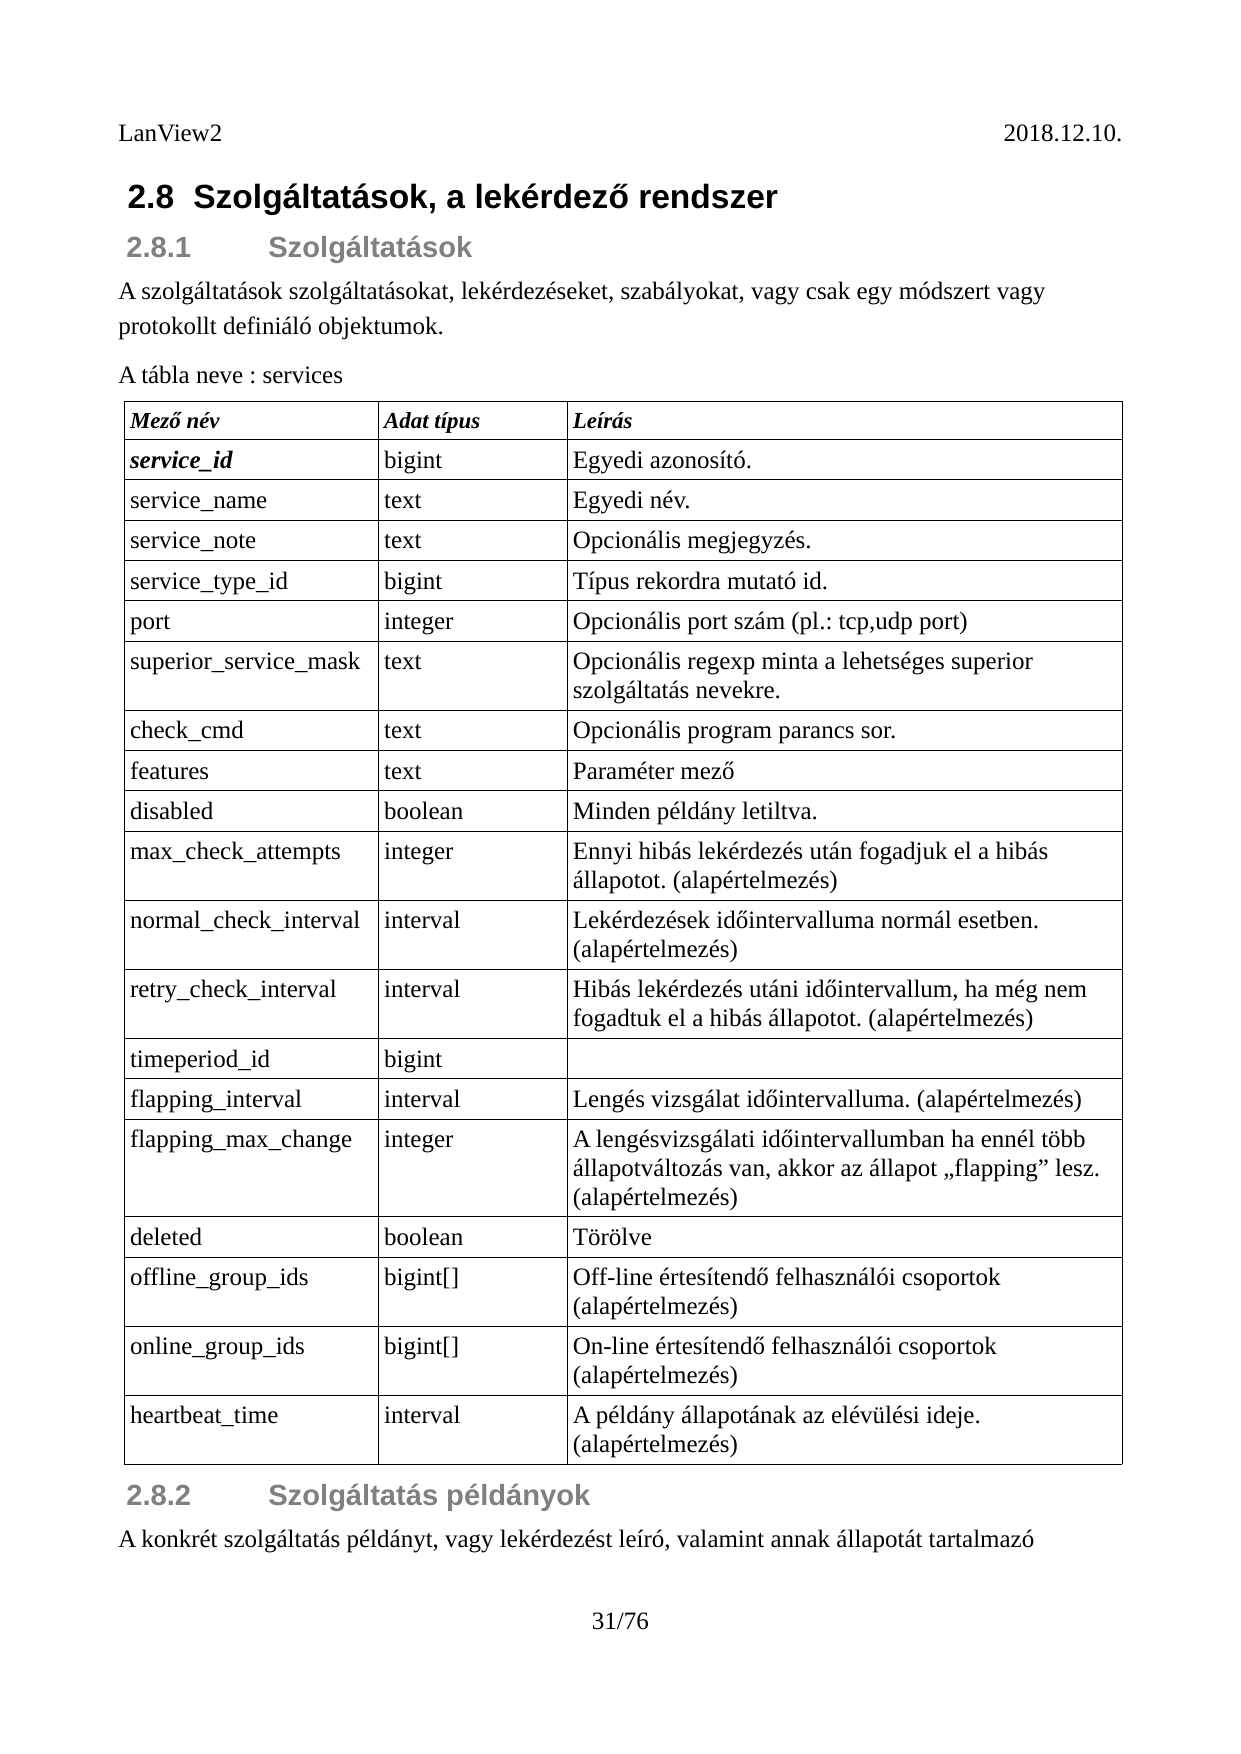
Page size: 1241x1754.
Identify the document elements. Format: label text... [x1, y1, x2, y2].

table_cell online_group_ids [125, 1327, 378, 1395]
table_cell flapping_max_change [125, 1120, 378, 1216]
table_cell [568, 1039, 1122, 1078]
table_cell Opcionális regexp minta a lehetséges superior szolgáltatás nevekre. [568, 642, 1122, 710]
table_cell Lengés vizsgálat időintervalluma. (alapértelmezés) [568, 1079, 1122, 1118]
table_cell Opcionális port szám (pl.: tcp,udp port) [568, 601, 1122, 641]
table_cell interval [379, 901, 567, 969]
table_cell boolean [379, 1217, 567, 1257]
table_cell retry_check_interval [125, 970, 378, 1038]
table_cell interval [379, 1079, 567, 1118]
table_cell port [125, 601, 378, 641]
table_cell bigint [379, 561, 567, 600]
table_cell Opcionális program parancs sor. [568, 711, 1122, 750]
table_cell service_note [125, 521, 378, 560]
table_cell max_check_attempts [125, 832, 378, 900]
table_cell check_cmd [125, 711, 378, 750]
table_cell bigint[] [379, 1327, 567, 1395]
table_cell Egyedi azonosító. [568, 440, 1122, 479]
table_cell integer [379, 832, 567, 900]
table_cell features [125, 751, 378, 790]
table_cell deleted [125, 1217, 378, 1257]
table_cell Típus rekordra mutató id. [568, 561, 1122, 600]
table_cell service_name [125, 480, 378, 520]
table_cell superior_service_mask [125, 642, 378, 710]
table_cell integer [379, 601, 567, 641]
table_cell bigint[] [379, 1258, 567, 1326]
subtitle Szolgáltatások, a lekérdező rendszer [118, 177, 1122, 216]
table_cell Paraméter mező [568, 751, 1122, 790]
table_header Mező név [125, 402, 378, 439]
text A konkrét szolgáltatás példányt, vagy lekérdezést leíró, valamint annak állapotát tartalmazó [118, 1524, 1122, 1553]
table_cell offline_group_ids [125, 1258, 378, 1326]
table_cell Opcionális megjegyzés. [568, 521, 1122, 560]
table_cell interval [379, 970, 567, 1038]
table_cell Minden példány letiltva. [568, 791, 1122, 831]
table_cell timeperiod_id [125, 1039, 378, 1078]
table_cell normal_check_interval [125, 901, 378, 969]
table_cell flapping_interval [125, 1079, 378, 1118]
subtitle Szolgáltatások [118, 230, 1122, 264]
text A szolgáltatások szolgáltatásokat, lekérdezéseket, szabályokat, vagy csak egy módszert vagy protokollt definiáló objektumok. [118, 276, 1122, 339]
table_cell A lengésvizsgálati időintervallumban ha ennél több állapotváltozás van, akkor az állapot „flapping” lesz. (alapértelmezés) [568, 1120, 1122, 1216]
table_cell Off-line értesítendő felhasználói csoportok (alapértelmezés) [568, 1258, 1122, 1326]
table_cell A példány állapotának az elévülési ideje. (alapértelmezés) [568, 1396, 1122, 1464]
table_cell heartbeat_time [125, 1396, 378, 1464]
table_cell bigint [379, 1039, 567, 1078]
table_header Leírás [568, 402, 1122, 439]
table_cell text [379, 711, 567, 750]
table_cell text [379, 642, 567, 710]
table_cell service_type_id [125, 561, 378, 600]
table_cell Egyedi név. [568, 480, 1122, 520]
table_cell Törölve [568, 1217, 1122, 1257]
subtitle Szolgáltatás példányok [118, 1478, 1122, 1512]
table_cell boolean [379, 791, 567, 831]
text A tábla neve : services [118, 360, 1122, 389]
table_cell Ennyi hibás lekérdezés után fogadjuk el a hibás állapotot. (alapértelmezés) [568, 832, 1122, 900]
table_cell interval [379, 1396, 567, 1464]
table_cell bigint [379, 440, 567, 479]
table_cell disabled [125, 791, 378, 831]
table_cell Lekérdezések időintervalluma normál esetben. (alapértelmezés) [568, 901, 1122, 969]
table_cell integer [379, 1120, 567, 1216]
table_cell text [379, 751, 567, 790]
table_cell Hibás lekérdezés utáni időintervallum, ha még nem fogadtuk el a hibás állapotot. (alapértelmezés) [568, 970, 1122, 1038]
table_header Adat típus [379, 402, 567, 439]
table_cell text [379, 521, 567, 560]
table_cell text [379, 480, 567, 520]
table_cell On-line értesítendő felhasználói csoportok (alapértelmezés) [568, 1327, 1122, 1395]
table_cell service_id [125, 440, 378, 479]
